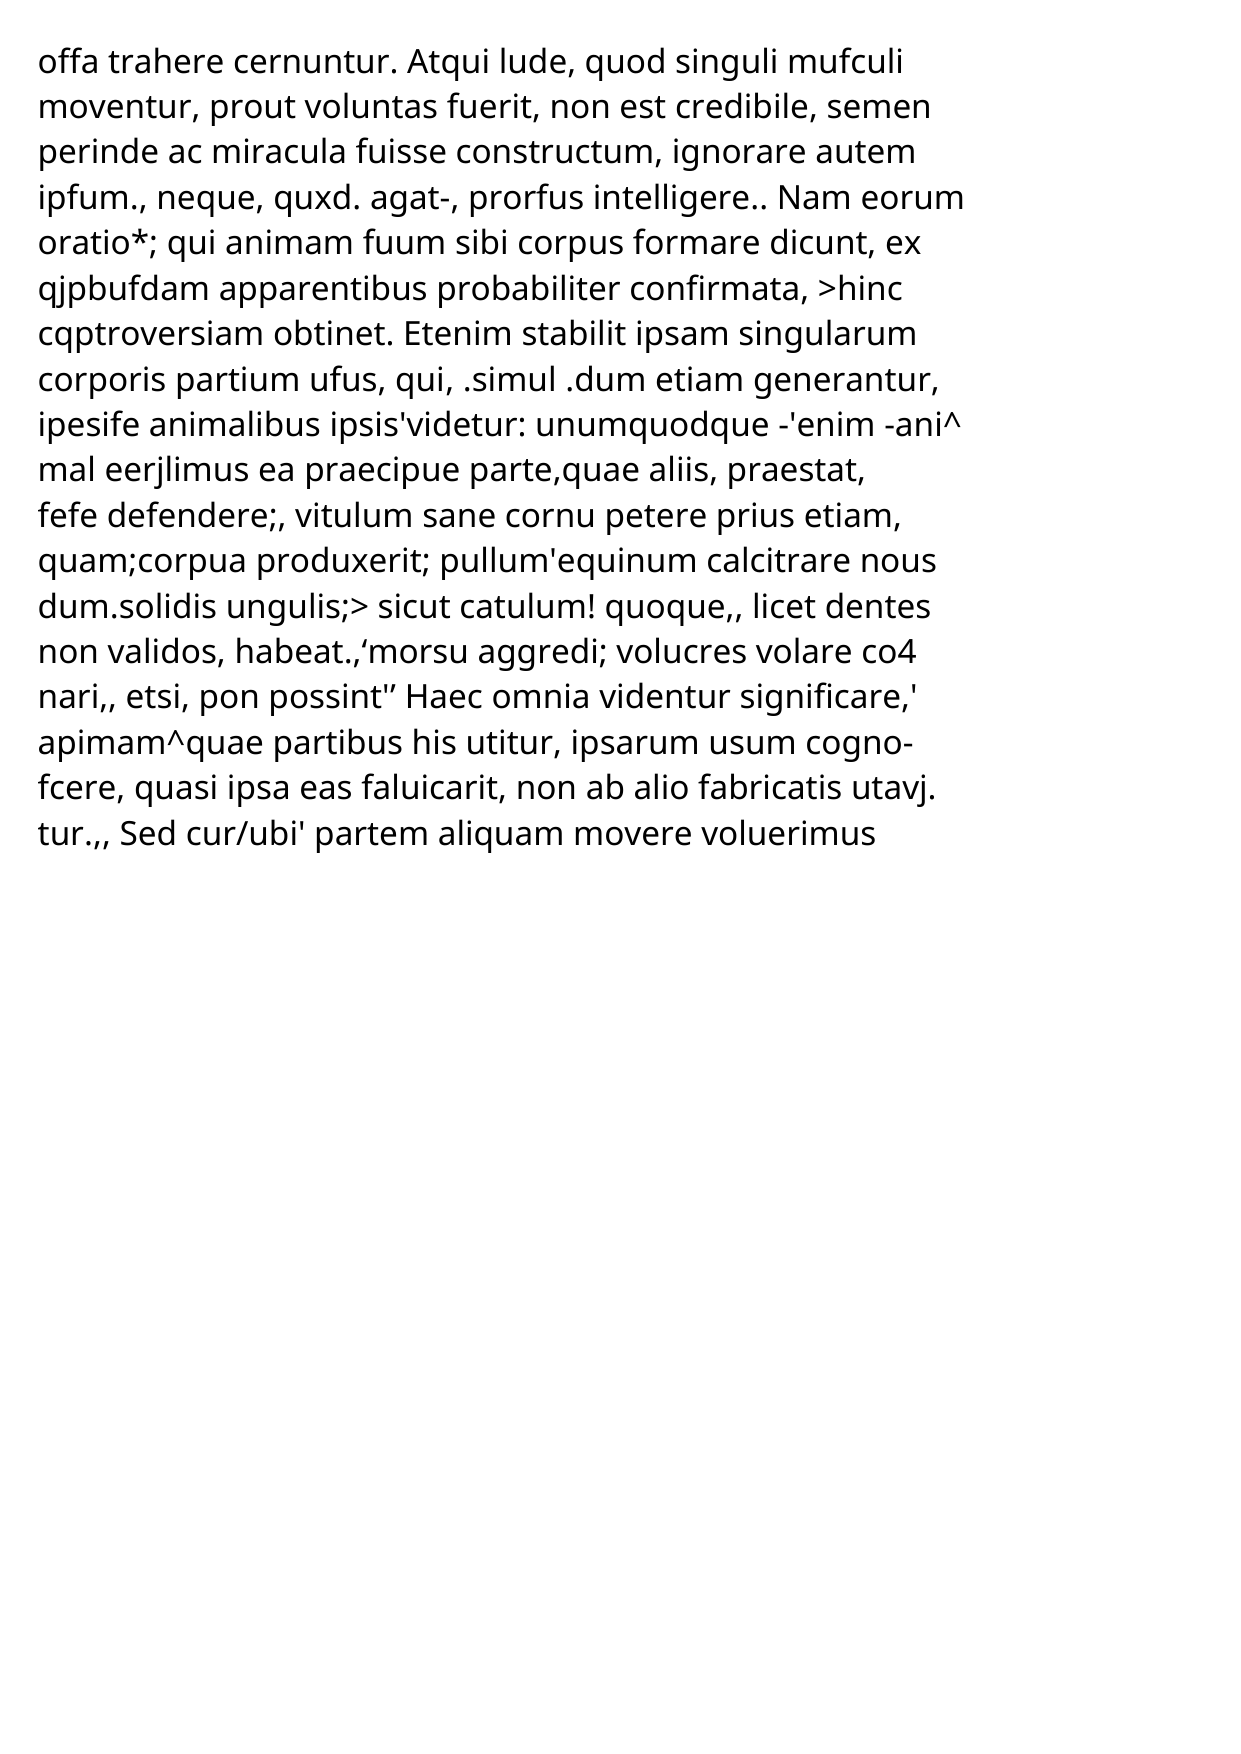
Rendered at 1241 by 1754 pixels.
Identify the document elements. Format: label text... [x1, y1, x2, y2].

text offa trahere cernuntur. Atqui lude, quod singuli mufculi moventur, prout voluntas fuerit, non est credibile, semen perinde ac miracula fuisse constructum, ignorare autem ipfum., neque, quxd. agat-, prorfus intelligere.. Nam eorum oratio*; qui animam fuum sibi corpus formare dicunt, ex qjpbufdam apparentibus probabiliter confirmata, >hinc cqptroversiam obtinet. Etenim stabilit ipsam singularum corporis partium ufus, qui, .simul .dum etiam generantur, ipesife animalibus ipsis'videtur: unumquodque -'enim -ani^ mal eerjlimus ea praecipue parte,quae aliis, praestat, fefe defendere;, vitulum sane cornu petere prius etiam, quam;corpua produxerit; pullum'equinum calcitrare nous dum.solidis ungulis;> sicut catulum! quoque,, licet dentes non validos, habeat.,‘morsu aggredi; volucres volare co4 nari,, etsi, pon possint'’ Haec omnia videntur significare,' apimam^quae partibus his utitur, ipsarum usum cogno- fcere, quasi ipsa eas faluicarit, non ab alio fabricatis utavj. tur.,, Sed cur/ubi' partem aliquam movere voluerimus [37, 37, 1203, 855]
